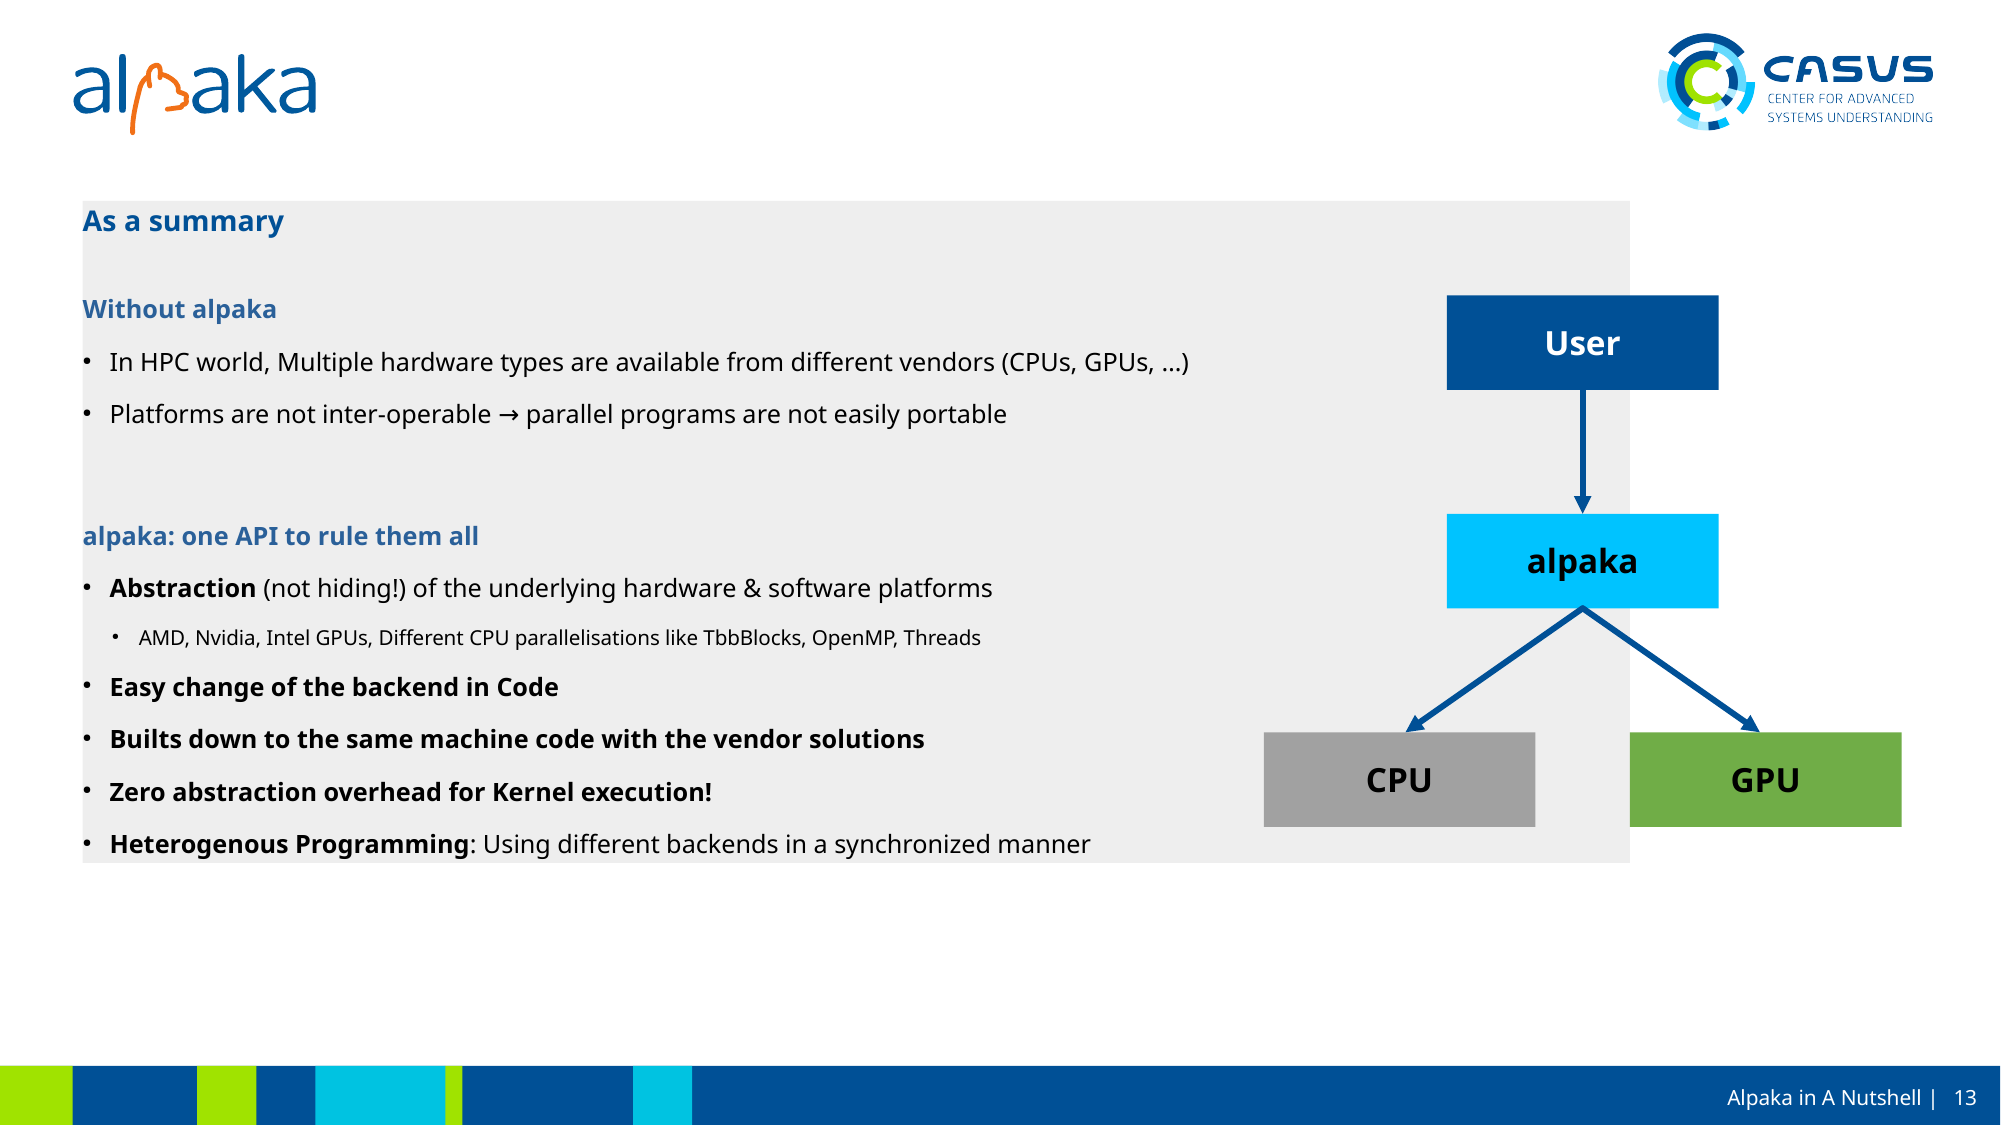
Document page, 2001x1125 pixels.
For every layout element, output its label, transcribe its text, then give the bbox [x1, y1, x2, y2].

text_box alpaka [1446, 513, 1719, 609]
text_box CPU [1263, 732, 1536, 827]
list As a summary Without alpaka In HPC world, Multiple hardware types are available from different vendors (CPUs, GPUs, …) Platforms are not inter-operable → parallel programs are not easily portable alpaka: one API to rule them all Abstraction (not hiding!) of the underlying hardware & software platforms AMD, Nvidia, Intel GPUs, Different CPU parallelisations like TbbBlocks, OpenMP, Threads Easy change of the backend in Code Builts down to the same machine code with the vendor solutions Zero abstraction overhead for Kernel execution! Heterogenous Programming: Using different backends in a synchronized manner [82, 200, 1630, 863]
text_box User [1446, 295, 1719, 390]
text_box GPU [1629, 732, 1902, 827]
picture [72, 53, 317, 136]
picture [1658, 33, 1933, 131]
